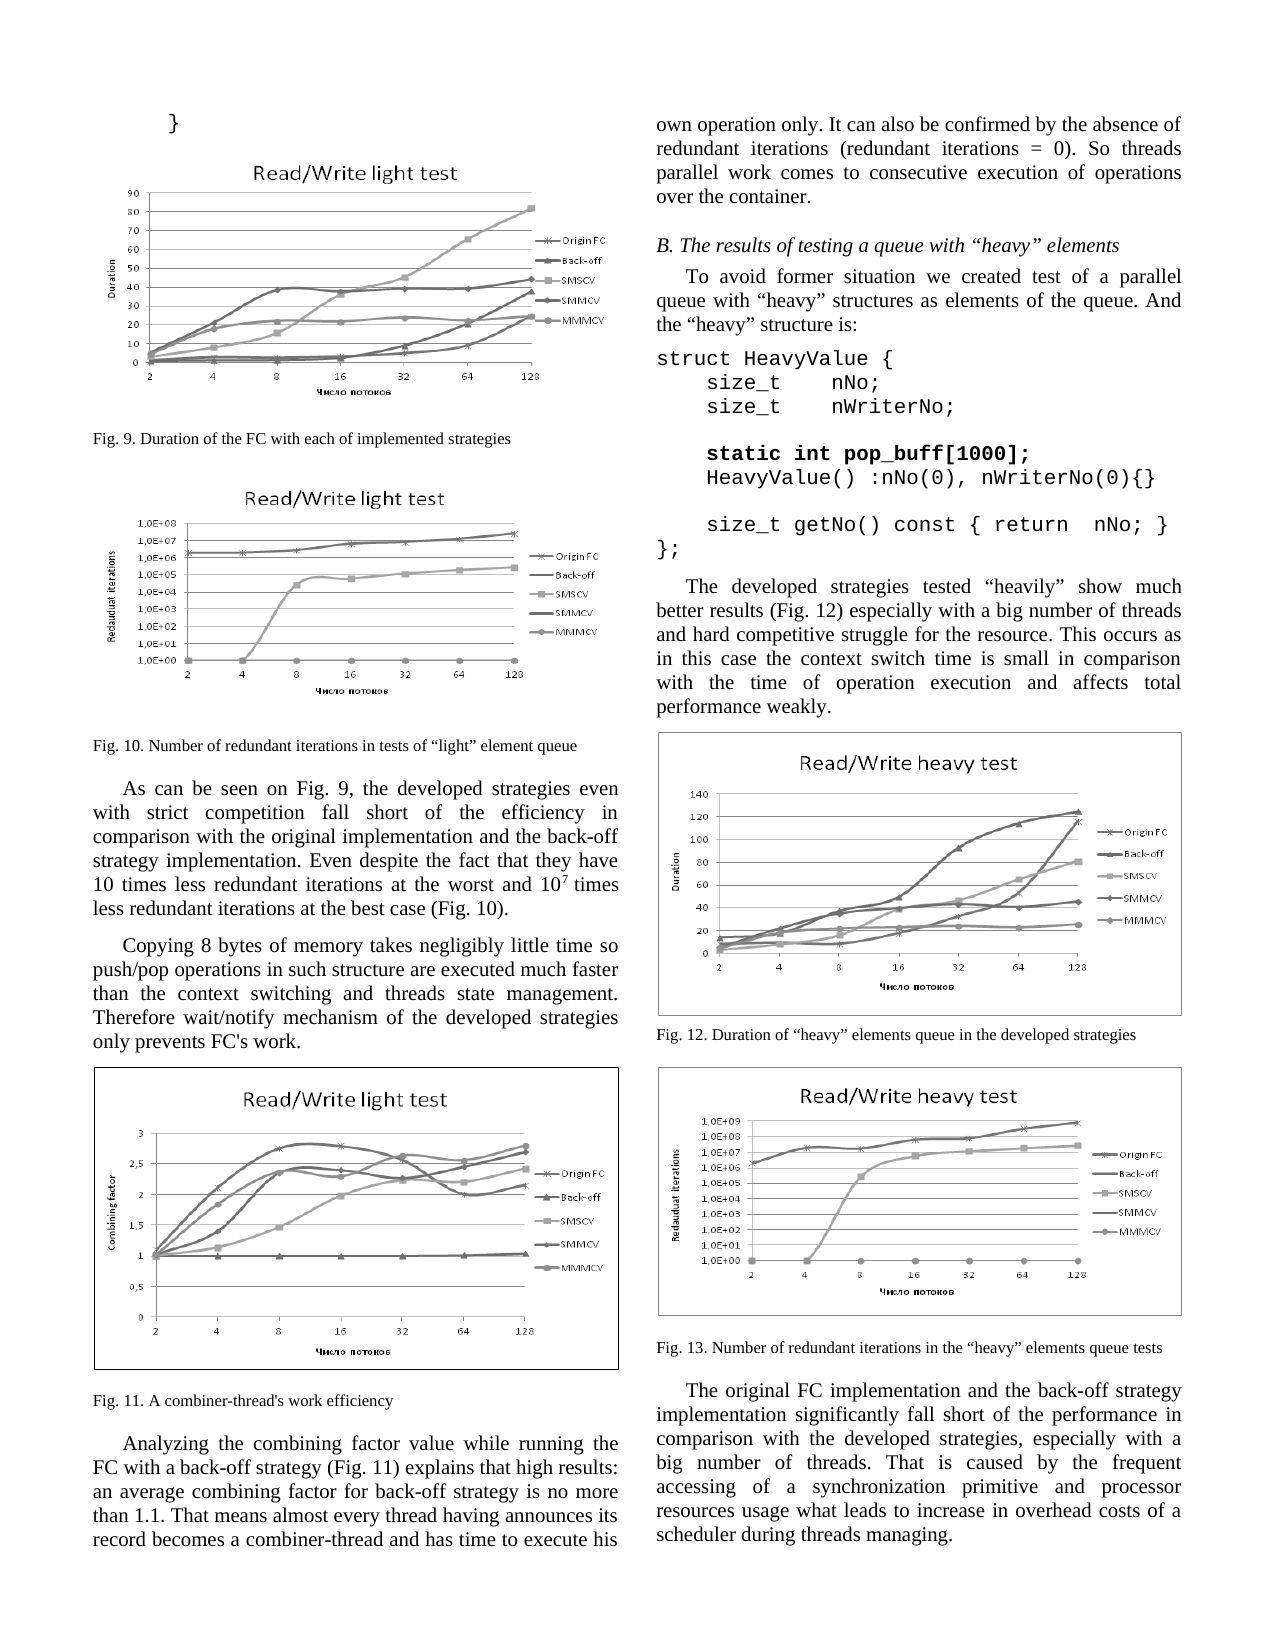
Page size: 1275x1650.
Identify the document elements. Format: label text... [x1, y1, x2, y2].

text Fig. 12. Duration of “heavy” elements queue in the developed strategies [656, 1025, 1182, 1044]
text Analyzing the combining factor value while running the FC with a back-off strategy (Fig. 11) explains that high results: an average combining factor for back-off strategy is no more than 1.1. That means almost every thread having announces its record becomes a combiner-thread and has time to execute his [93, 1431, 619, 1551]
text Fig. 13. Number of redundant iterations in the “heavy” elements queue tests [656, 1338, 1182, 1357]
text Fig. 9. Duration of the FC with each of implemented strategies [93, 429, 619, 448]
text size_t getNo() const { return nNo; } [656, 514, 1182, 538]
text } [93, 112, 619, 136]
text As can be seen on Fig. 9, the developed strategies even with strict competition fall short of the efficiency in comparison with the original implementation and the back-off strategy implementation. Even despite the fact that they have 10 times less redundant iterations at the worst and 107 times less redundant iterations at the best case (Fig. 10). [93, 776, 619, 920]
text size_t nNo; [656, 372, 1182, 396]
text Copying 8 bytes of memory takes negligibly little time so push/pop operations in such structure are executed much faster than the context switching and threads state management. Therefore wait/notify mechanism of the developed strategies only prevents FC's work. [93, 933, 619, 1053]
text HeavyValue() :nNo(0), nWriterNo(0){} [656, 467, 1182, 490]
text own operation only. It can also be confirmed by the absence of redundant iterations (redundant iterations = 0). So threads parallel work comes to consecutive execution of operations over the container. [656, 112, 1182, 208]
text }; [656, 538, 1182, 561]
text Fig. 10. Number of redundant iterations in tests of “light” element queue [93, 736, 619, 755]
text struct HeavyValue { [656, 348, 1182, 372]
text B. The results of testing a queue with “heavy” elements [656, 233, 1182, 257]
text The developed strategies tested “heavily” show much better results (Fig. 12) especially with a big number of threads and hard competitive struggle for the resource. This occurs as in this case the context switch time is small in comparison with the time of operation execution and affects total performance weakly. [656, 574, 1182, 718]
text Fig. 11. A combiner-thread's work efficiency [93, 1391, 619, 1410]
text size_t nWriterNo; [656, 396, 1182, 419]
text static int pop_buff[1000]; [656, 443, 1182, 467]
text To avoid former situation we created test of a parallel queue with “heavy” structures as elements of the queue. And the “heavy” structure is: [656, 264, 1182, 336]
